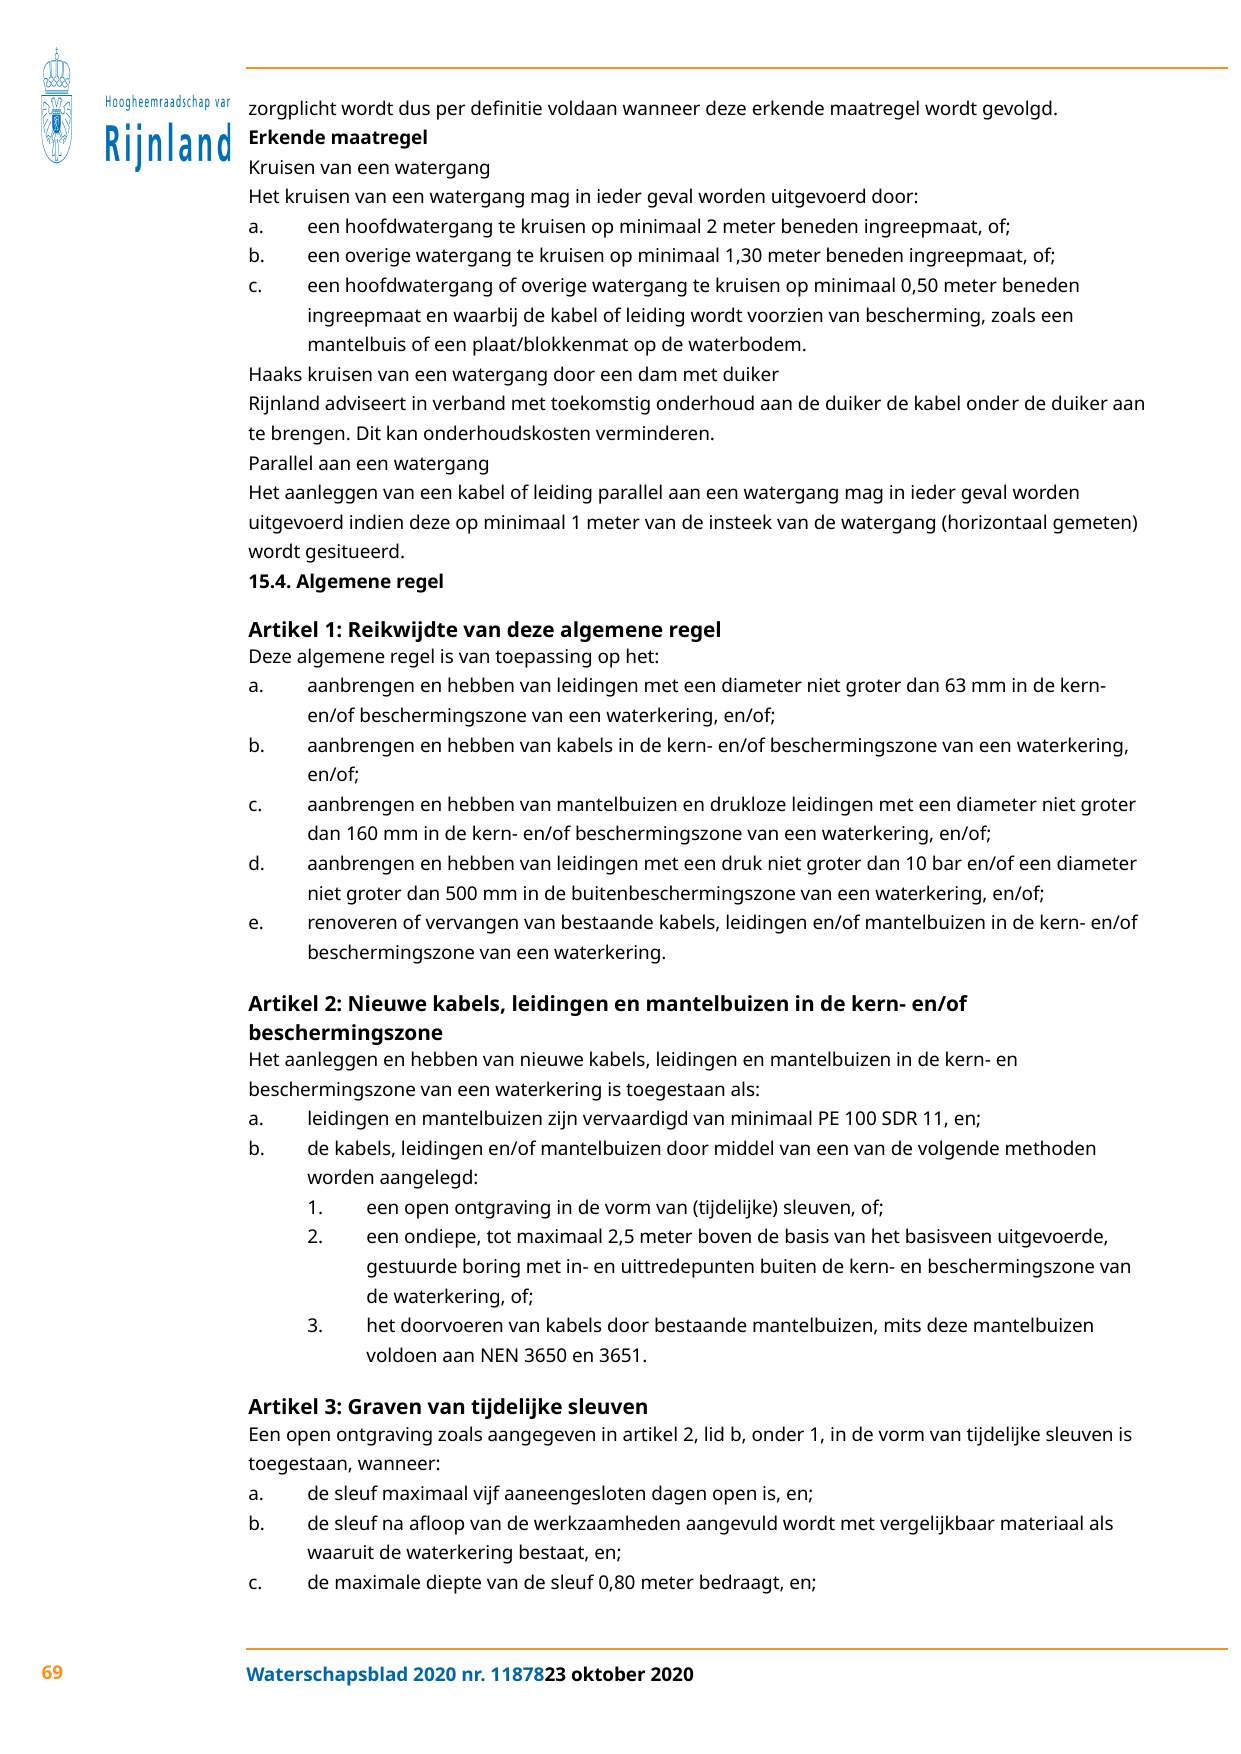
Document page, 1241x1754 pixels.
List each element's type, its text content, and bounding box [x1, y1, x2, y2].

text Artikel 2: Nieuwe kabels, leidingen en mantelbuizen in de kern- en/of beschermingszone [248, 989, 1152, 1046]
list aanbrengen en hebben van mantelbuizen en drukloze leidingen met een diameter niet groter dan 160 mm in de kern- en/of beschermingszone van een waterkering, en/of; [248, 791, 1152, 846]
text Artikel 1: Reikwijdte van deze algemene regel [248, 615, 1152, 643]
list een hoofdwatergang te kruisen op minimaal 2 meter beneden ingreepmaat, of; [248, 213, 1152, 239]
list renoveren of vervangen van bestaande kabels, leidingen en/of mantelbuizen in de kern- en/of beschermingszone van een waterkering. [248, 909, 1152, 965]
text Het aanleggen van een kabel of leiding parallel aan een watergang mag in ieder geval worden uitgevoerd indien deze op minimaal 1 meter van de insteek van de watergang (horizontaal gemeten) wordt gesitueerd. [248, 479, 1152, 564]
list een open ontgraving in de vorm van (tijdelijke) sleuven, of; [307, 1194, 1152, 1220]
text Kruisen van een watergang [248, 154, 1152, 180]
text Erkende maatregel [248, 124, 1152, 150]
list de sleuf na afloop van de werkzaamheden aangevuld wordt met vergelijkbaar materiaal als waaruit de waterkering bestaat, en; [248, 1510, 1152, 1565]
list het doorvoeren van kabels door bestaande mantelbuizen, mits deze mantelbuizen voldoen aan NEN 3650 en 3651. [307, 1312, 1152, 1368]
text Deze algemene regel is van toepassing op het: [248, 643, 1152, 669]
list de kabels, leidingen en/of mantelbuizen door middel van een van de volgende methoden worden aangelegd: [248, 1135, 1152, 1190]
text Een open ontgraving zoals aangegeven in artikel 2, lid b, onder 1, in de vorm van tijdelijke sleuven is toegestaan, wanneer: [248, 1421, 1152, 1476]
list leidingen en mantelbuizen zijn vervaardigd van minimaal PE 100 SDR 11, en; [248, 1105, 1152, 1131]
list een ondiepe, tot maximaal 2,5 meter boven de basis van het basisveen uitgevoerde, gestuurde boring met in- en uittredepunten buiten de kern- en beschermingszone van de waterkering, of; [307, 1224, 1152, 1309]
text zorgplicht wordt dus per definitie voldaan wanneer deze erkende maatregel wordt gevolgd. [248, 95, 1152, 121]
list de sleuf maximaal vijf aaneengesloten dagen open is, en; [248, 1480, 1152, 1506]
picture [41, 47, 231, 172]
text Rijnland adviseert in verband met toekomstig onderhoud aan de duiker de kabel onder de duiker aan te brengen. Dit kan onderhoudskosten verminderen. [248, 391, 1152, 446]
text Haaks kruisen van een watergang door een dam met duiker [248, 361, 1152, 387]
list aanbrengen en hebben van leidingen met een druk niet groter dan 10 bar en/of een diameter niet groter dan 500 mm in de buitenbeschermingszone van een waterkering, en/of; [248, 850, 1152, 906]
list de maximale diepte van de sleuf 0,80 meter bedraagt, en; [248, 1569, 1152, 1594]
text Parallel aan een watergang [248, 450, 1152, 476]
text Het kruisen van een watergang mag in ieder geval worden uitgevoerd door: [248, 183, 1152, 209]
list een overige watergang te kruisen op minimaal 1,30 meter beneden ingreepmaat, of; [248, 243, 1152, 268]
list aanbrengen en hebben van leidingen met een diameter niet groter dan 63 mm in de kern- en/of beschermingszone van een waterkering, en/of; [248, 673, 1152, 728]
text Artikel 3: Graven van tijdelijke sleuven [248, 1392, 1152, 1421]
list een hoofdwatergang of overige watergang te kruisen op minimaal 0,50 meter beneden ingreepmaat en waarbij de kabel of leiding wordt voorzien van bescherming, zoals een mantelbuis of een plaat/blokkenmat op de waterbodem. [248, 272, 1152, 357]
text Het aanleggen en hebben van nieuwe kabels, leidingen en mantelbuizen in de kern- en beschermingszone van een waterkering is toegestaan als: [248, 1046, 1152, 1102]
text 15.4. Algemene regel [248, 568, 1152, 594]
list aanbrengen en hebben van kabels in de kern- en/of beschermingszone van een waterkering, en/of; [248, 732, 1152, 787]
